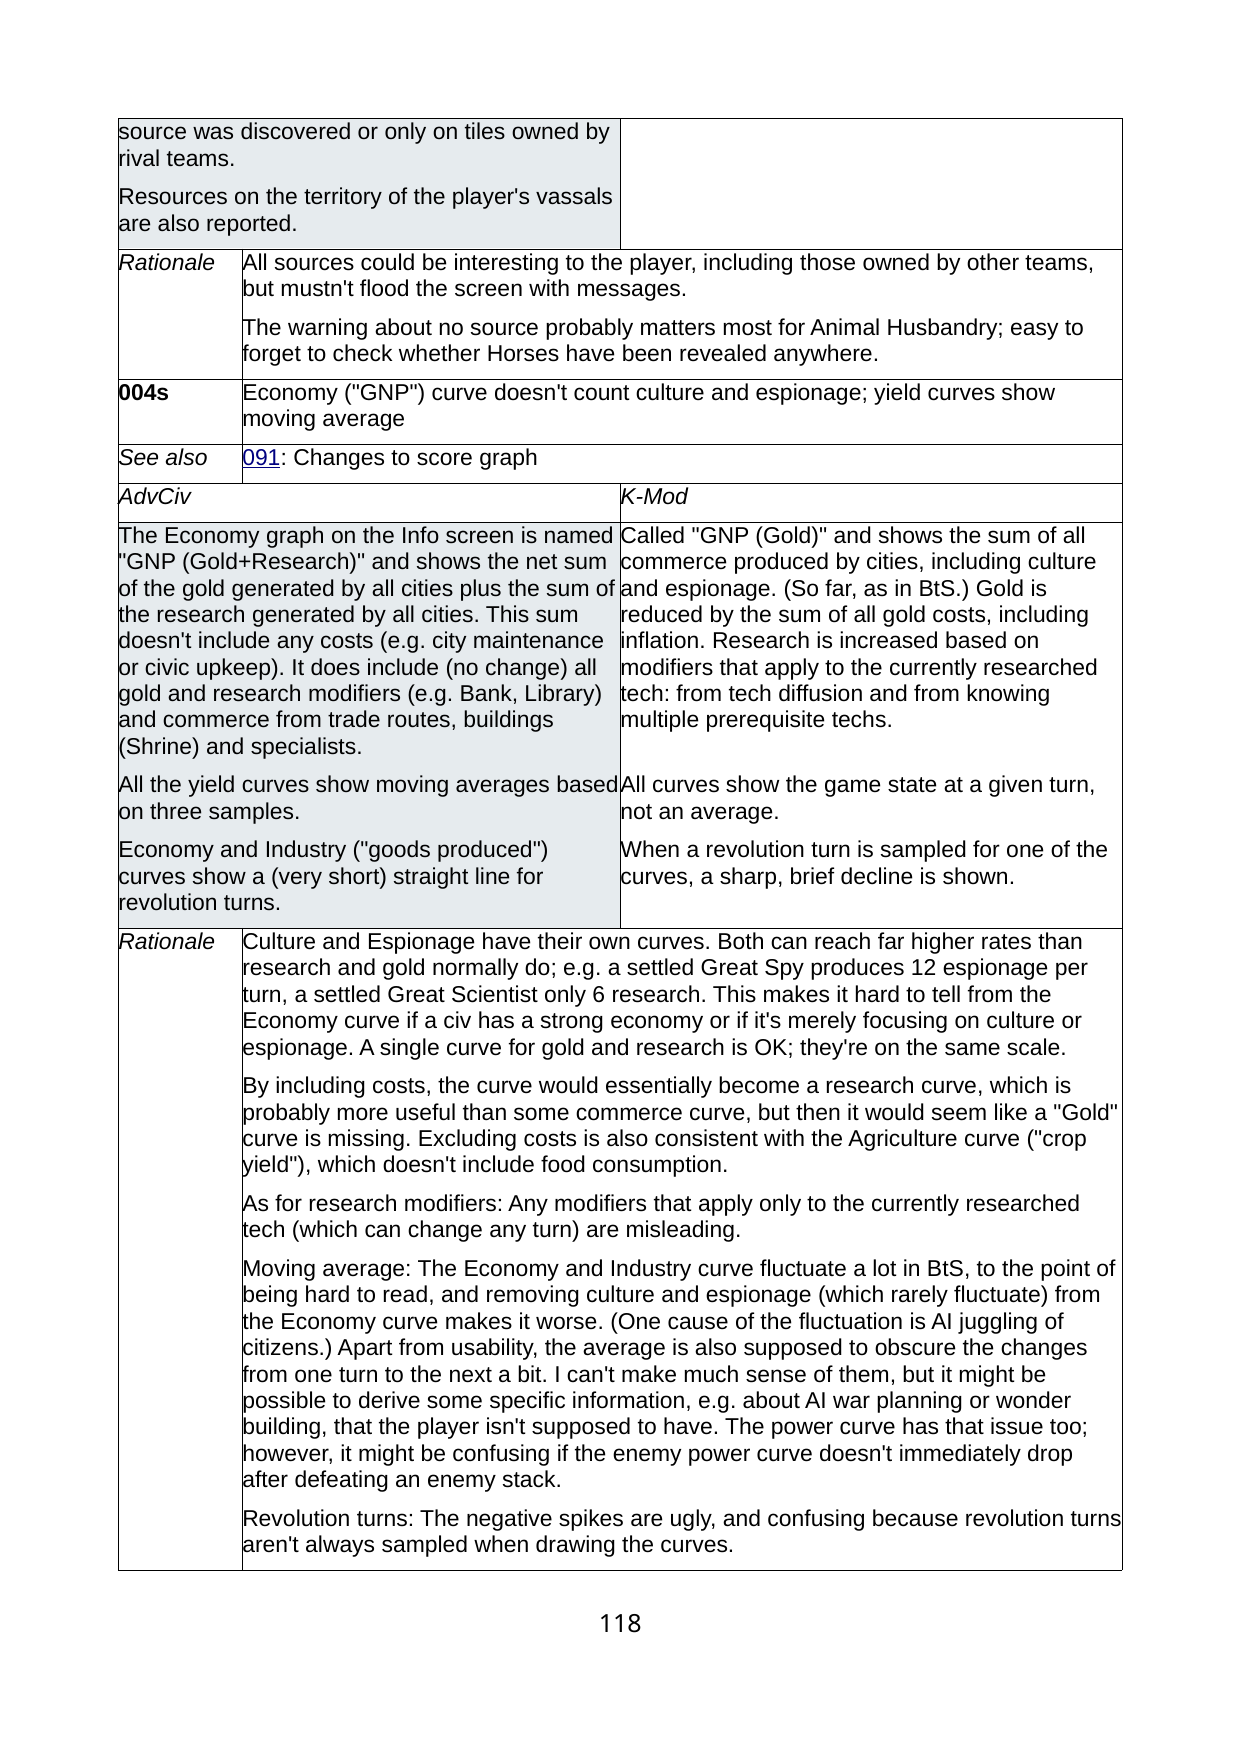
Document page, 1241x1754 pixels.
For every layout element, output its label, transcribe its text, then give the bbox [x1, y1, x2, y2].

table_cell Called "GNP (Gold)" and shows the sum of all commerce produced by cities, including culture and espionage. (So far, as in BtS.) Gold is reduced by the sum of all gold costs, including inflation. Research is increased based on modifiers that apply to the currently researched tech: from tech diffusion and from knowing multiple prerequisite techs. All curves show the game state at a given turn, not an average. When a revolution turn is sampled for one of the curves, a sharp, brief decline is shown. [621, 523, 1122, 928]
table_cell Rationale [119, 250, 242, 379]
table_cell See also [119, 445, 242, 483]
table_cell source was discovered or only on tiles owned by rival teams. Resources on the territory of the player's vassals are also reported. [119, 119, 620, 248]
table_cell K-Mod [621, 484, 1122, 522]
table_cell All sources could be interesting to the player, including those owned by other teams, but mustn't flood the screen with messages. The warning about no source probably matters most for Animal Husbandry; easy to forget to check whether Horses have been revealed anywhere. [243, 250, 1122, 379]
table_cell AdvCiv [119, 484, 620, 522]
table_cell 091: Changes to score graph [243, 445, 1122, 483]
table_cell Rationale [119, 929, 242, 1570]
table_cell Culture and Espionage have their own curves. Both can reach far higher rates than research and gold normally do; e.g. a settled Great Spy produces 12 espionage per turn, a settled Great Scientist only 6 research. This makes it hard to tell from the Economy curve if a civ has a strong economy or if it's merely focusing on culture or espionage. A single curve for gold and research is OK; they're on the same scale. By including costs, the curve would essentially become a research curve, which is probably more useful than some commerce curve, but then it would seem like a "Gold" curve is missing. Excluding costs is also consistent with the Agriculture curve ("crop yield"), which doesn't include food consumption. As for research modifiers: Any modifiers that apply only to the currently researched tech (which can change any turn) are misleading. Moving average: The Economy and Industry curve fluctuate a lot in BtS, to the point of being hard to read, and removing culture and espionage (which rarely fluctuate) from the Economy curve makes it worse. (One cause of the fluctuation is AI juggling of citizens.) Apart from usability, the average is also supposed to obscure the changes from one turn to the next a bit. I can't make much sense of them, but it might be possible to derive some specific information, e.g. about AI war planning or wonder building, that the player isn't supposed to have. The power curve has that issue too; however, it might be confusing if the enemy power curve doesn't immediately drop after defeating an enemy stack. Revolution turns: The negative spikes are ugly, and confusing because revolution turns aren't always sampled when drawing the curves. [243, 929, 1122, 1570]
table_cell 004s [119, 380, 242, 444]
table_cell Economy ("GNP") curve doesn't count culture and espionage; yield curves show moving average [243, 380, 1122, 444]
table_cell The Economy graph on the Info screen is named "GNP (Gold+Research)" and shows the net sum of the gold generated by all cities plus the sum of the research generated by all cities. This sum doesn't include any costs (e.g. city maintenance or civic upkeep). It does include (no change) all gold and research modifiers (e.g. Bank, Library) and commerce from trade routes, buildings (Shrine) and specialists. All the yield curves show moving averages based on three samples. Economy and Industry ("goods produced") curves show a (very short) straight line for revolution turns. [119, 523, 620, 928]
table_cell [621, 119, 1122, 248]
